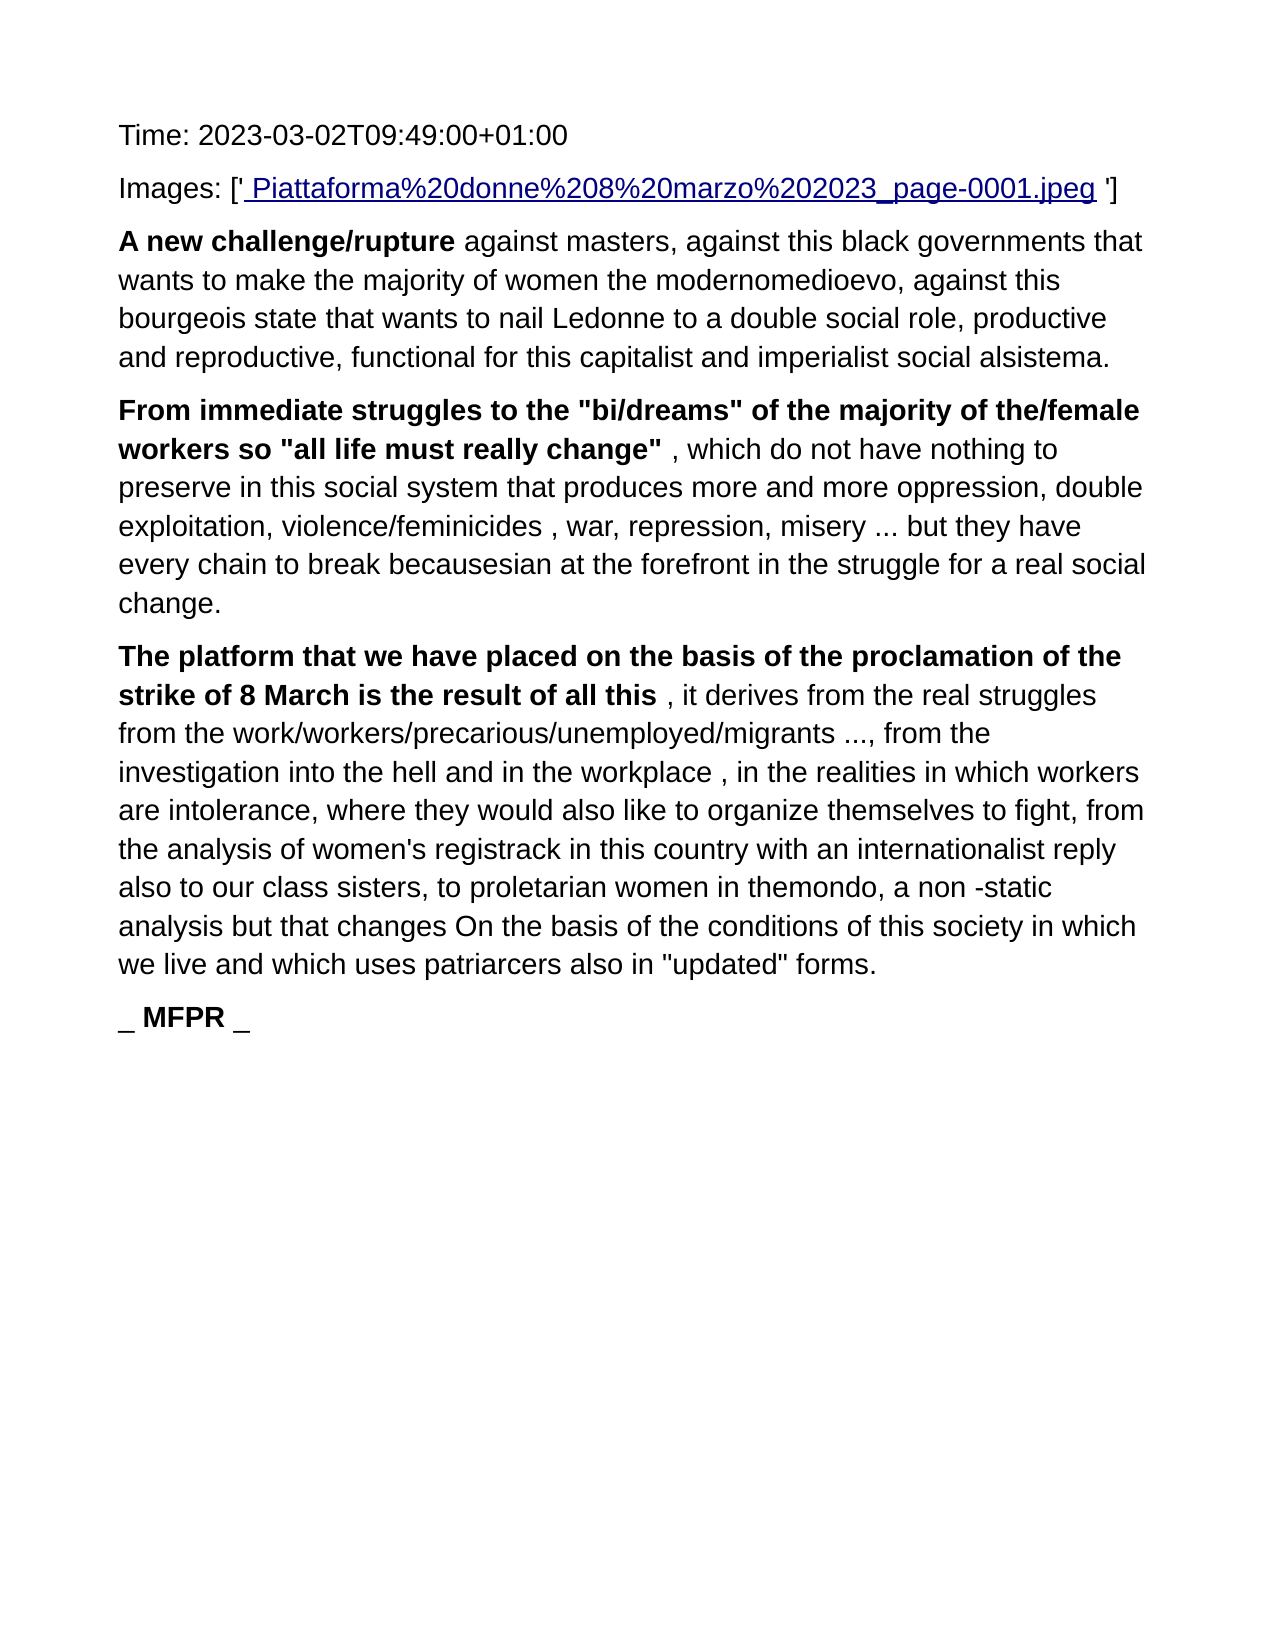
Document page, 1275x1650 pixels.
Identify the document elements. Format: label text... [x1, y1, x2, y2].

text From immediate struggles to the "bi/dreams" of the majority of the/female workers so "all life must really change" , which do not have nothing to preserve in this social system that produces more and more oppression, double exploitation, violence/feminicides , war, repression, misery ... but they have every chain to break becausesian at the forefront in the struggle for a real social change. [118, 393, 1157, 619]
text _ MFPR _ [118, 1000, 1157, 1034]
text Time: 2023-03-02T09:49:00+01:00 [118, 118, 1157, 152]
text A new challenge/rupture against masters, against this black governments that wants to make the majority of women the modernomedioevo, against this bourgeois state that wants to nail Ledonne to a double social role, productive and reproductive, functional for this capitalist and imperialist social alsistema. [118, 224, 1157, 373]
text Images: [' Piattaforma%20donne%208%20marzo%202023_page-0001.jpeg '] [118, 171, 1157, 205]
text The platform that we have placed on the basis of the proclamation of the strike of 8 March is the result of all this , it derives from the real struggles from the work/workers/precarious/unemployed/migrants ..., from the investigation into the hell and in the workplace , in the realities in which workers are intolerance, where they would also like to organize themselves to fight, from the analysis of women's registrack in this country with an internationalist reply also to our class sisters, to proletarian women in themondo, a non -static analysis but that changes On the basis of the conditions of this society in which we live and which uses patriarcers also in "updated" forms. [118, 639, 1157, 981]
